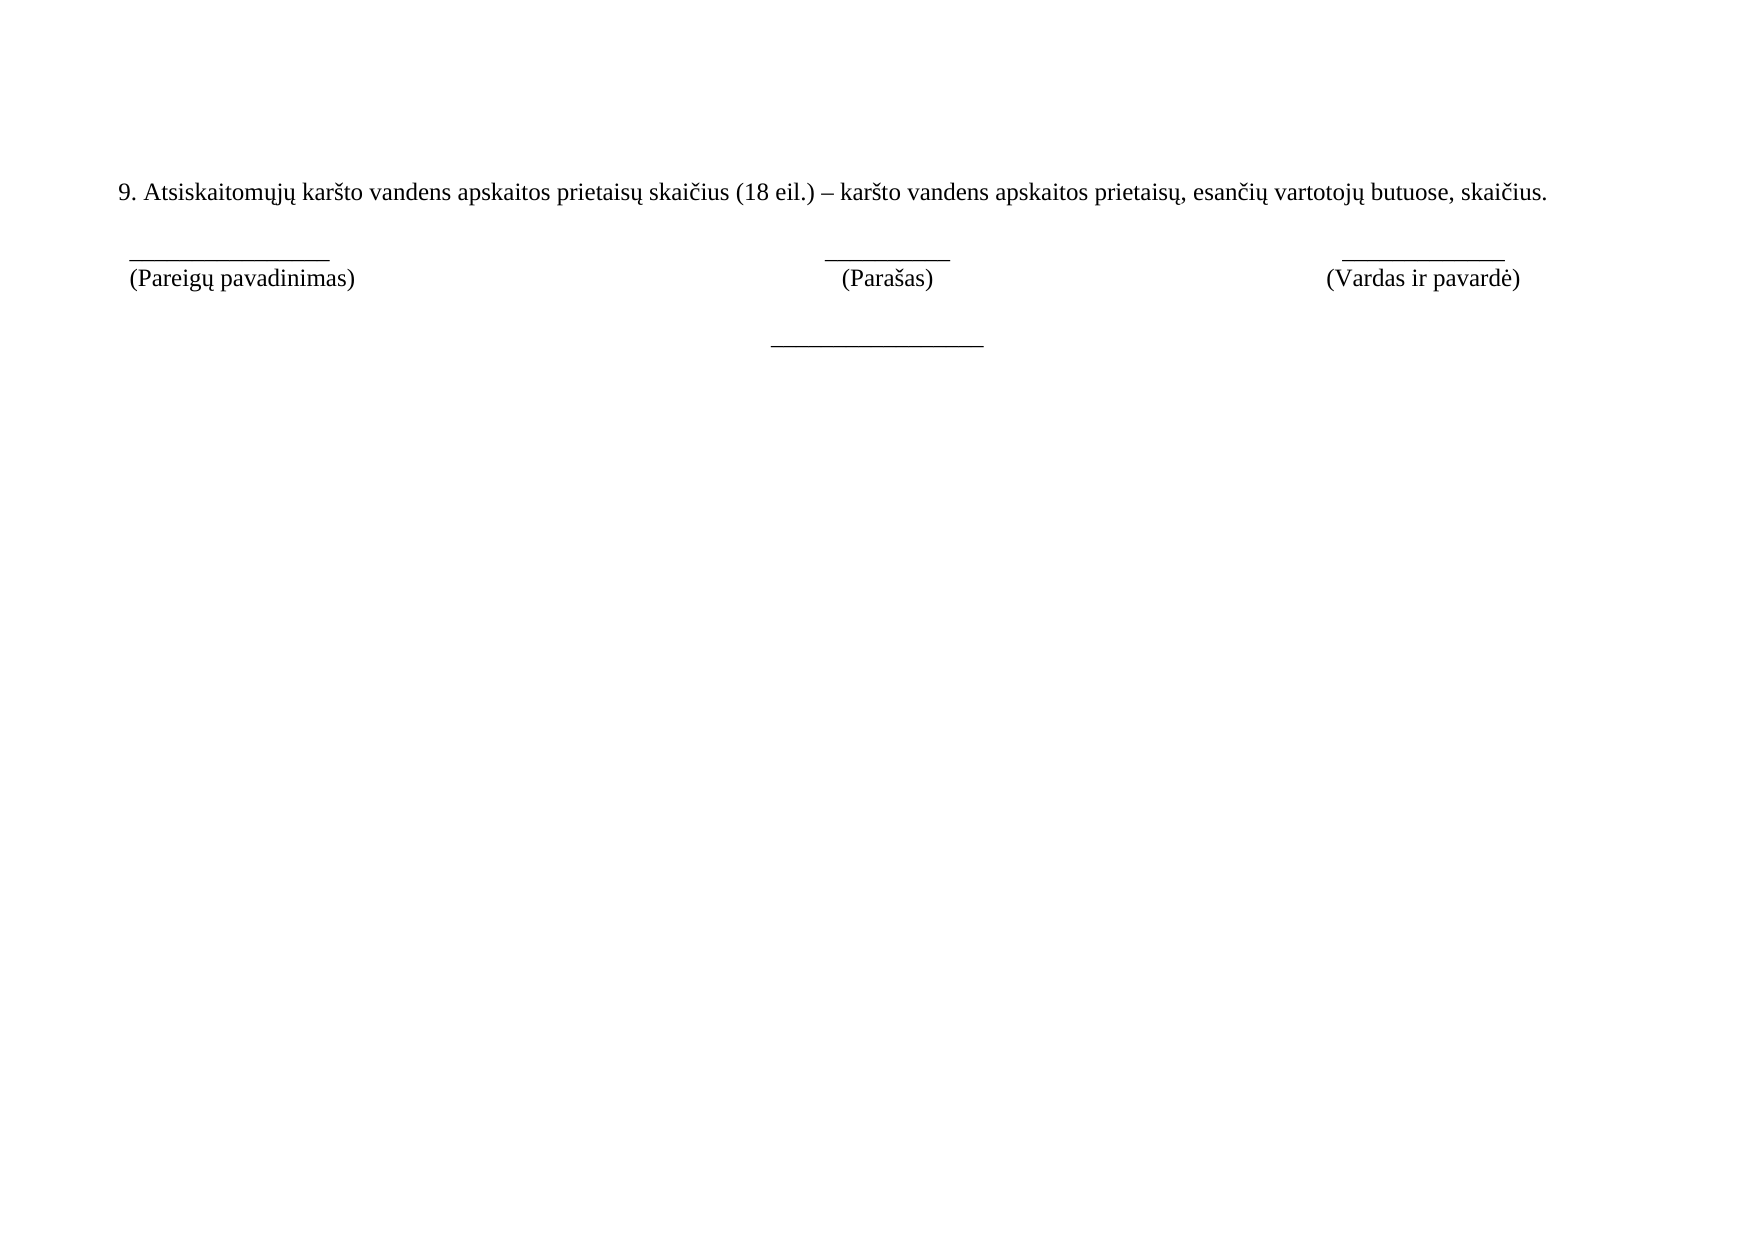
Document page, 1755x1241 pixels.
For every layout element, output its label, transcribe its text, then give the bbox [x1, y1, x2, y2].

table_header [624, 235, 733, 292]
text _________________ [118, 321, 1636, 350]
table_header [1042, 235, 1193, 292]
table_header __________ (Parašas) [733, 235, 1042, 292]
text 9. Atsiskaitomųjų karšto vandens apskaitos prietaisų skaičius (18 eil.) – karšto vandens apskaitos prietaisų, esančių vartotojų butuose, skaičius. [118, 177, 1636, 206]
table_header ________________ (Pareigų pavadinimas) [118, 235, 624, 292]
table_header _____________ (Vardas ir pavardė) [1193, 235, 1654, 292]
